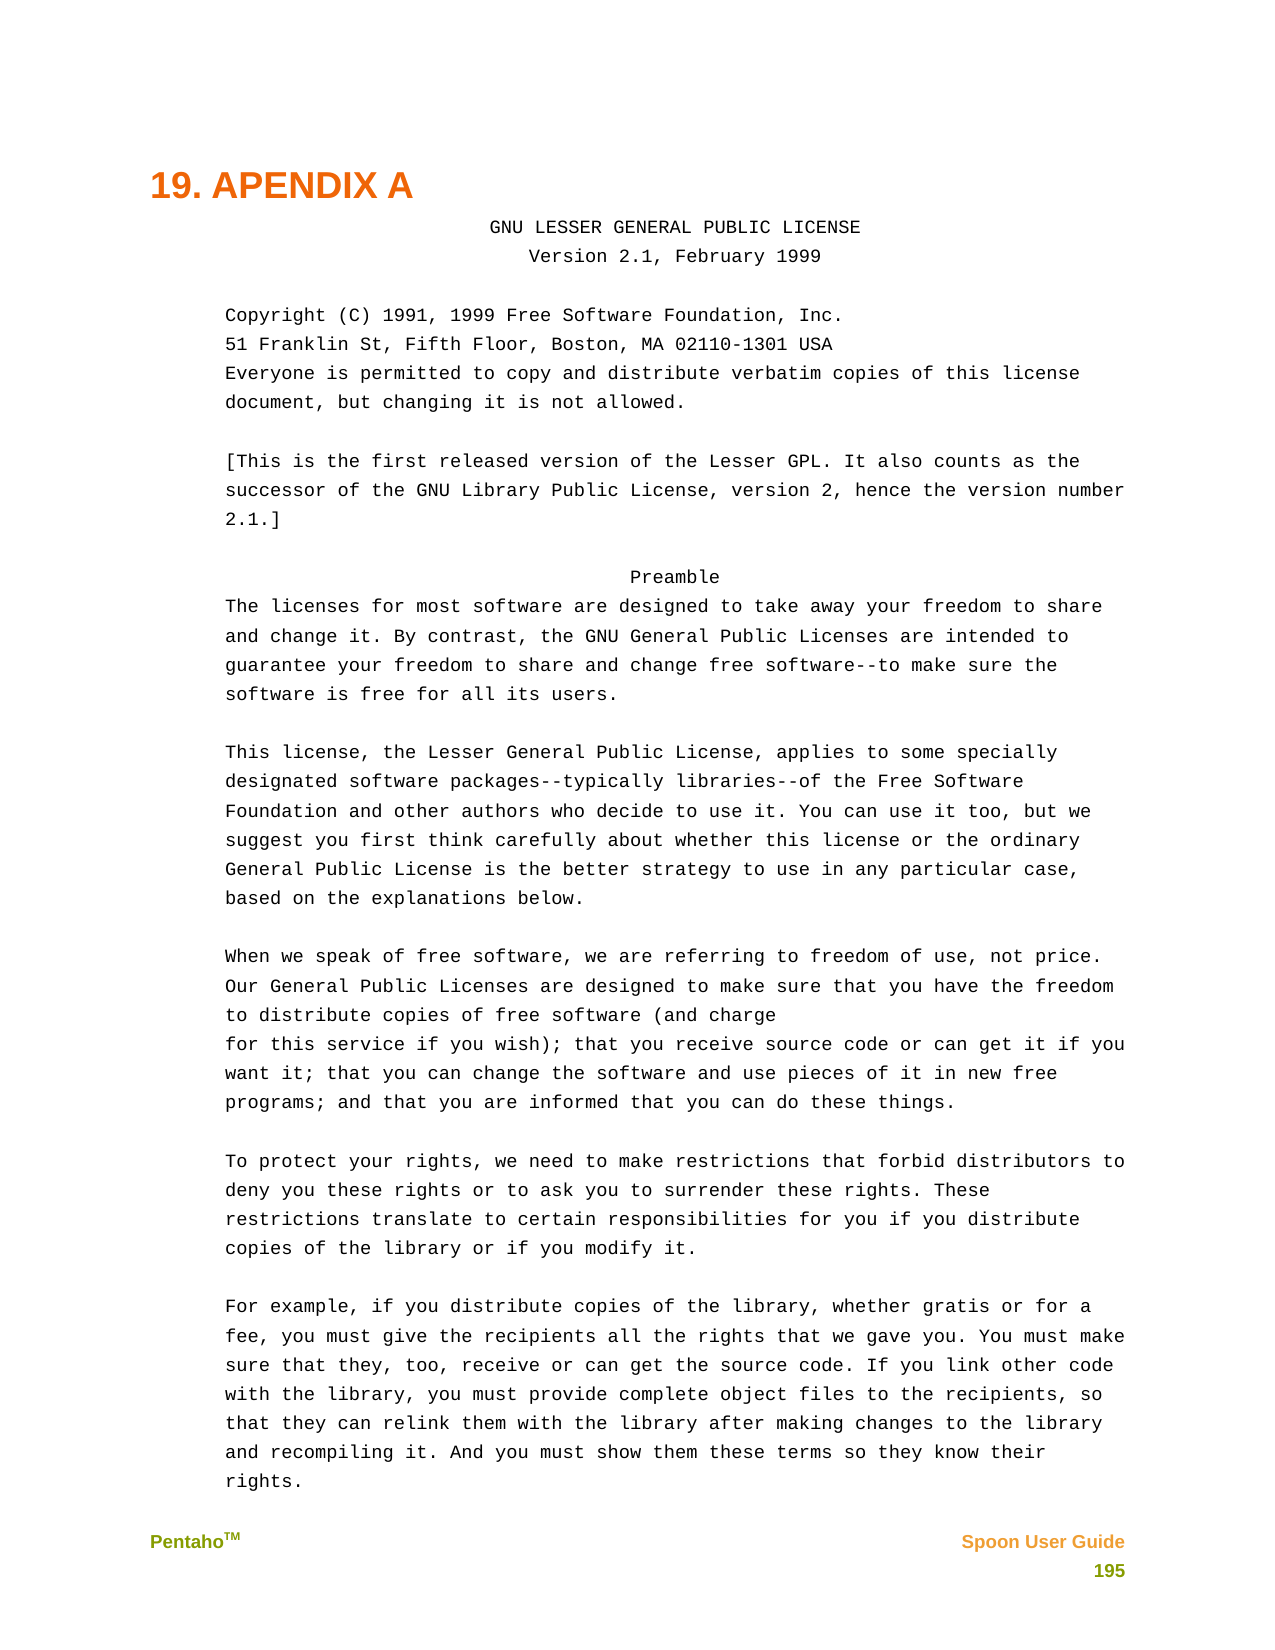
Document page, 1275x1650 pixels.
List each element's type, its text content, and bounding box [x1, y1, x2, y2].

text GNU LESSER GENERAL PUBLIC LICENSE [225, 210, 1125, 239]
text This license, the Lesser General Public License, applies to some specially designated software packages--typically libraries--of the Free Software Foundation and other authors who decide to use it. You can use it too, but we suggest you first think carefully about whether this license or the ordinary General Public License is the better strategy to use in any particular case, based on the explanations below. [225, 735, 1125, 910]
text 51 Franklin St, Fifth Floor, Boston, MA 02110-1301 USA [225, 327, 1125, 356]
text for this service if you wish); that you receive source code or can get it if you want it; that you can change the software and use pieces of it in new free programs; and that you are informed that you can do these things. [225, 1027, 1125, 1114]
text Copyright (C) 1991, 1999 Free Software Foundation, Inc. [225, 298, 1125, 327]
text For example, if you distribute copies of the library, whether gratis or for a fee, you must give the recipients all the rights that we gave you. You must make sure that they, too, receive or can get the source code. If you link other code with the library, you must provide complete object files to the recipients, so that they can relink them with the library after making changes to the library and recompiling it. And you must show them these terms so they know their rights. [225, 1289, 1125, 1494]
text To protect your rights, we need to make restrictions that forbid distributors to deny you these rights or to ask you to surrender these rights. These restrictions translate to certain responsibilities for you if you distribute copies of the library or if you modify it. [225, 1144, 1125, 1260]
text Preamble [225, 560, 1125, 589]
text Version 2.1, February 1999 [225, 239, 1125, 269]
text When we speak of free software, we are referring to freedom of use, not price. Our General Public Licenses are designed to make sure that you have the freedom to distribute copies of free software (and charge [225, 939, 1125, 1027]
text Everyone is permitted to copy and distribute verbatim copies of this license document, but changing it is not allowed. [225, 356, 1125, 414]
subtitle 19. APENDIX A [150, 175, 1125, 204]
text [This is the first released version of the Lesser GPL. It also counts as the successor of the GNU Library Public License, version 2, hence the version number 2.1.] [225, 444, 1125, 531]
text The licenses for most software are designed to take away your freedom to share and change it. By contrast, the GNU General Public Licenses are intended to guarantee your freedom to share and change free software--to make sure the software is free for all its users. [225, 589, 1125, 706]
